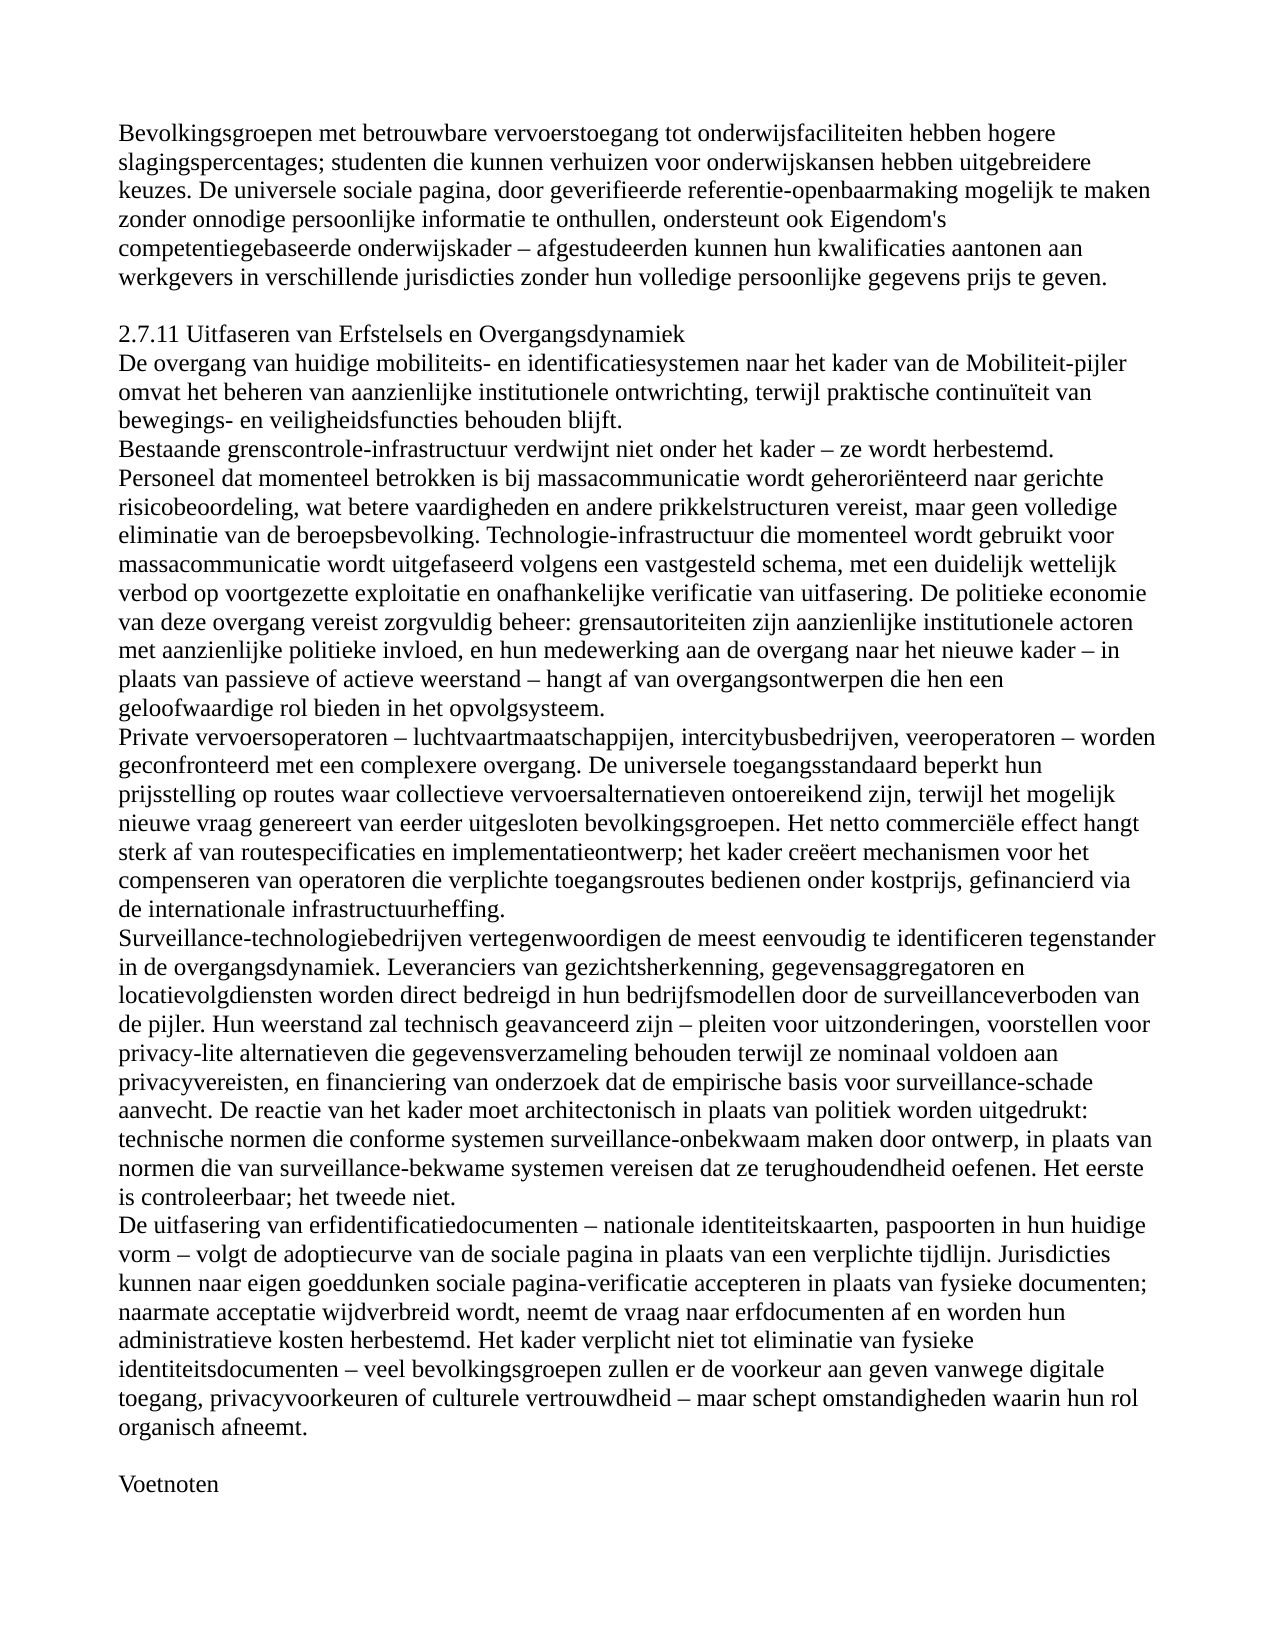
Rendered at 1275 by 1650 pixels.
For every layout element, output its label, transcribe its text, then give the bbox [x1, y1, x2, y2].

text Private vervoersoperatoren – luchtvaartmaatschappijen, intercitybusbedrijven, veeroperatoren – worden geconfronteerd met een complexere overgang. De universele toegangsstandaard beperkt hun prijsstelling op routes waar collectieve vervoersalternatieven ontoereikend zijn, terwijl het mogelijk nieuwe vraag genereert van eerder uitgesloten bevolkingsgroepen. Het netto commerciële effect hangt sterk af van routespecificaties en implementatieontwerp; het kader creëert mechanismen voor het compenseren van operatoren die verplichte toegangsroutes bedienen onder kostprijs, gefinancierd via de internationale infrastructuurheffing. [118, 722, 1157, 923]
text Voetnoten [118, 1469, 1157, 1498]
text Surveillance-technologiebedrijven vertegenwoordigen de meest eenvoudig te identificeren tegenstander in de overgangsdynamiek. Leveranciers van gezichtsherkenning, gegevensaggregatoren en locatievolgdiensten worden direct bedreigd in hun bedrijfsmodellen door de surveillanceverboden van de pijler. Hun weerstand zal technisch geavanceerd zijn – pleiten voor uitzonderingen, voorstellen voor privacy-lite alternatieven die gegevensverzameling behouden terwijl ze nominaal voldoen aan privacyvereisten, en financiering van onderzoek dat de empirische basis voor surveillance-schade aanvecht. De reactie van het kader moet architectonisch in plaats van politiek worden uitgedrukt: technische normen die conforme systemen surveillance-onbekwaam maken door ontwerp, in plaats van normen die van surveillance-bekwame systemen vereisen dat ze terughoudendheid oefenen. Het eerste is controleerbaar; het tweede niet. [118, 923, 1157, 1211]
text Bestaande grenscontrole-infrastructuur verdwijnt niet onder het kader – ze wordt herbestemd. Personeel dat momenteel betrokken is bij massacommunicatie wordt geheroriënteerd naar gerichte risicobeoordeling, wat betere vaardigheden en andere prikkelstructuren vereist, maar geen volledige eliminatie van de beroepsbevolking. Technologie-infrastructuur die momenteel wordt gebruikt voor massacommunicatie wordt uitgefaseerd volgens een vastgesteld schema, met een duidelijk wettelijk verbod op voortgezette exploitatie en onafhankelijke verificatie van uitfasering. De politieke economie van deze overgang vereist zorgvuldig beheer: grensautoriteiten zijn aanzienlijke institutionele actoren met aanzienlijke politieke invloed, en hun medewerking aan de overgang naar het nieuwe kader – in plaats van passieve of actieve weerstand – hangt af van overgangsontwerpen die hen een geloofwaardige rol bieden in het opvolgsysteem. [118, 434, 1157, 722]
text Bevolkingsgroepen met betrouwbare vervoerstoegang tot onderwijsfaciliteiten hebben hogere slagingspercentages; studenten die kunnen verhuizen voor onderwijskansen hebben uitgebreidere keuzes. De universele sociale pagina, door geverifieerde referentie-openbaarmaking mogelijk te maken zonder onnodige persoonlijke informatie te onthullen, ondersteunt ook Eigendom's competentiegebaseerde onderwijskader – afgestudeerden kunnen hun kwalificaties aantonen aan werkgevers in verschillende jurisdicties zonder hun volledige persoonlijke gegevens prijs te geven. [118, 118, 1157, 291]
text 2.7.11 Uitfaseren van Erfstelsels en Overgangsdynamiek [118, 319, 1157, 348]
text De uitfasering van erfidentificatiedocumenten – nationale identiteitskaarten, paspoorten in hun huidige vorm – volgt de adoptiecurve van de sociale pagina in plaats van een verplichte tijdlijn. Jurisdicties kunnen naar eigen goeddunken sociale pagina-verificatie accepteren in plaats van fysieke documenten; naarmate acceptatie wijdverbreid wordt, neemt de vraag naar erfdocumenten af en worden hun administratieve kosten herbestemd. Het kader verplicht niet tot eliminatie van fysieke identiteitsdocumenten – veel bevolkingsgroepen zullen er de voorkeur aan geven vanwege digitale toegang, privacyvoorkeuren of culturele vertrouwdheid – maar schept omstandigheden waarin hun rol organisch afneemt. [118, 1211, 1157, 1441]
text De overgang van huidige mobiliteits- en identificatiesystemen naar het kader van de Mobiliteit-pijler omvat het beheren van aanzienlijke institutionele ontwrichting, terwijl praktische continuïteit van bewegings- en veiligheidsfuncties behouden blijft. [118, 348, 1157, 434]
